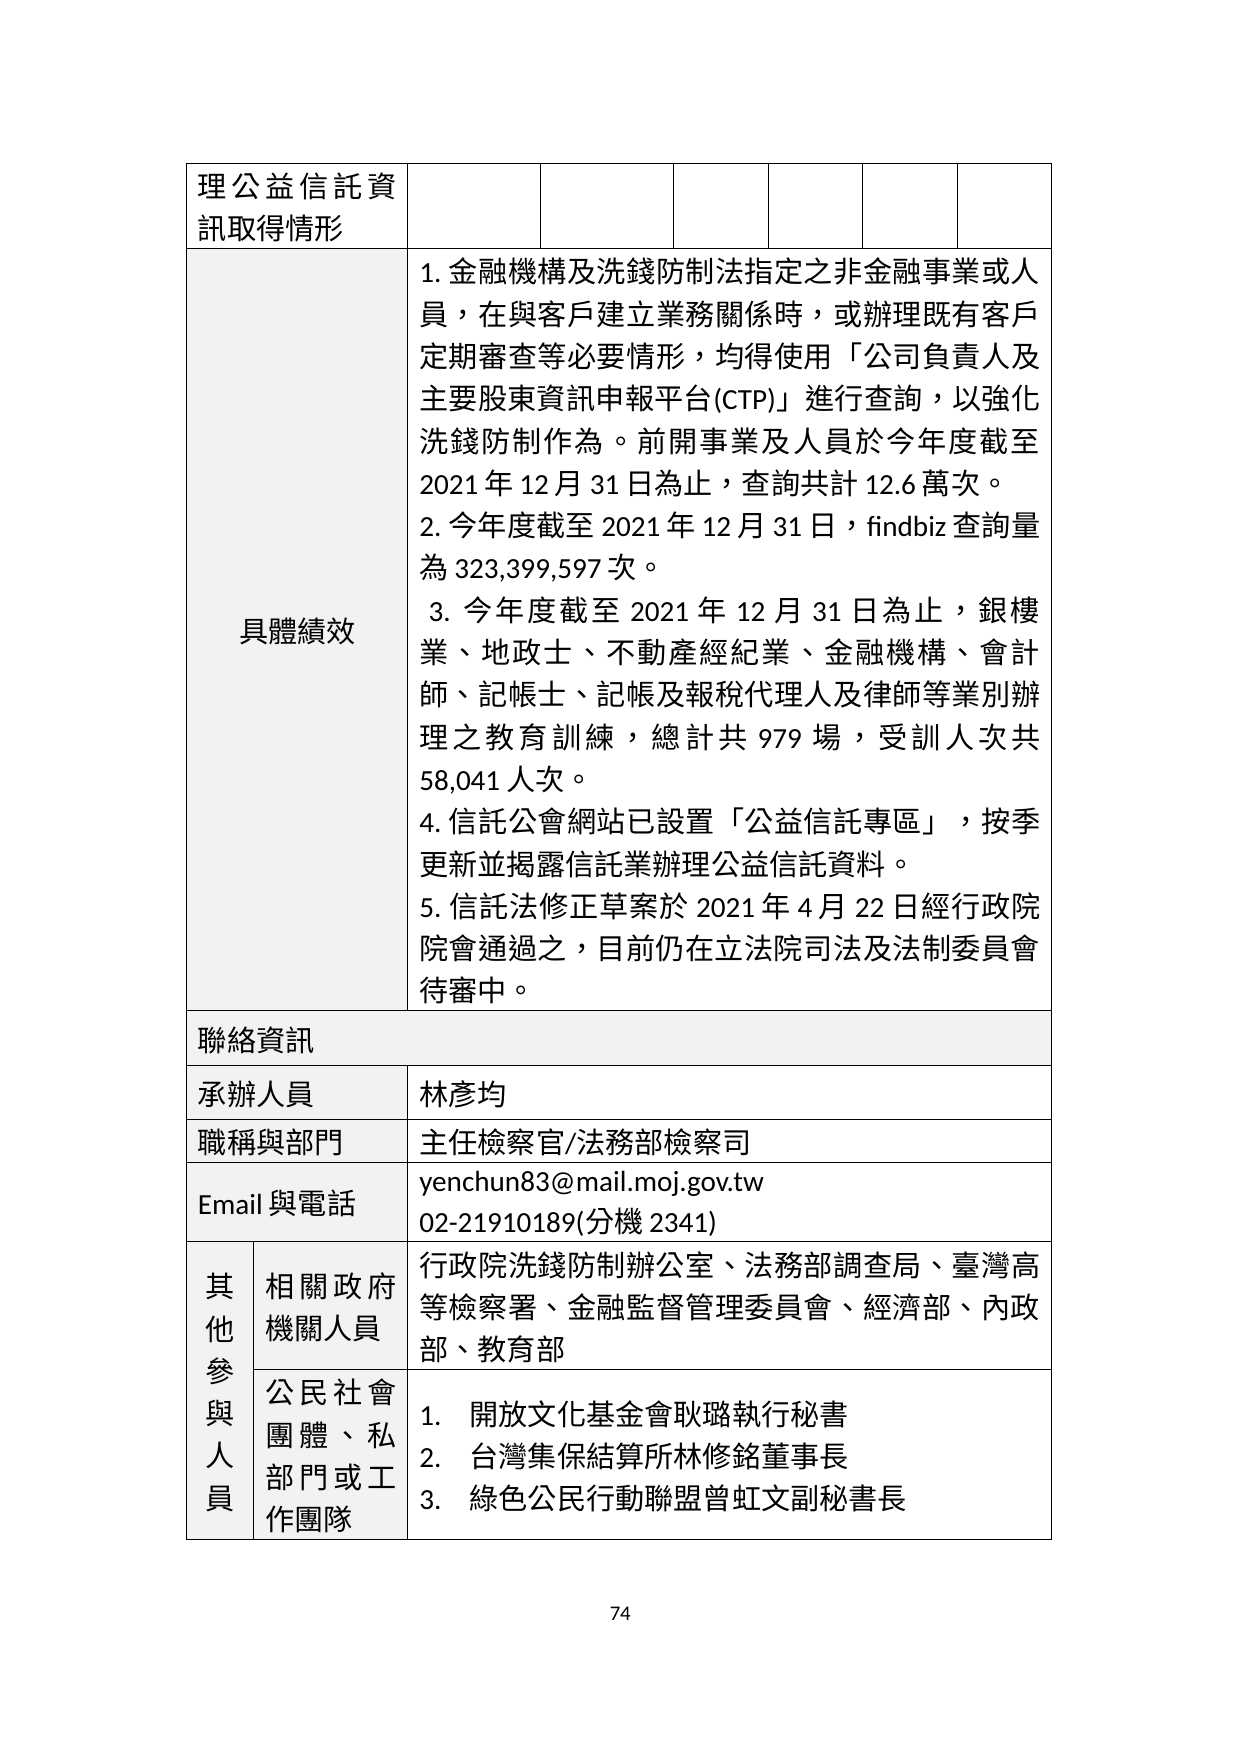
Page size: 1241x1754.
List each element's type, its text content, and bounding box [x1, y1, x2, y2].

table_cell 林彥均 [408, 1066, 1051, 1119]
table_cell Email與電話 [187, 1163, 407, 1241]
table_cell [674, 164, 768, 248]
table_cell yenchun83@mail.moj.gov.tw 02-21910189(分機2341) [408, 1163, 1051, 1241]
table_cell [958, 164, 1051, 248]
table_cell 職稱與部門 [187, 1120, 407, 1162]
table_cell [541, 164, 673, 248]
table_cell [863, 164, 957, 248]
table_cell [408, 164, 540, 248]
table_cell 承辦人員 [187, 1066, 407, 1119]
table_cell 行政院洗錢防制辦公室、法務部調查局、臺灣高等檢察署、金融監督管理委員會、經濟部、內政部、教育部 [408, 1242, 1051, 1369]
table_cell 開放文化基金會耿璐執行秘書 台灣集保結算所林修銘董事長 綠色公民行動聯盟曾虹文副秘書長 [408, 1370, 1051, 1539]
table_cell 公民社會團體、私部門或工作團隊 [254, 1370, 407, 1539]
table_cell 理公益信託資訊取得情形 [187, 164, 407, 248]
table_cell 1. 金融機構及洗錢防制法指定之非金融事業或人員，在與客戶建立業務關係時，或辦理既有客戶定期審查等必要情形，均得使用「公司負責人及主要股東資訊申報平台(CTP)」進行查詢，以強化洗錢防制作為。前開事業及人員於今年度截至2021年12月31日為止，查詢共計12.6萬次。 2. 今年度截至2021年12月31日，findbiz查詢量為323,399,597次。 3. 今年度截至2021年12月31日為止，銀樓業、地政士、不動產經紀業、金融機構、會計師、記帳士、記帳及報稅代理人及律師等業別辦理之教育訓練，總計共979場，受訓人次共58,041人次。 4. 信託公會網站已設置「公益信託專區」，按季更新並揭露信託業辦理公益信託資料。 5. 信託法修正草案於2021年4月22日經行政院院會通過之，目前仍在立法院司法及法制委員會待審中。 [408, 249, 1051, 1010]
table_cell 其他參與人員 [187, 1242, 253, 1539]
table_cell 具體績效 [187, 249, 407, 1010]
table_cell 相關政府機關人員 [254, 1242, 407, 1369]
table_cell 主任檢察官/法務部檢察司 [408, 1120, 1051, 1162]
table_cell [769, 164, 862, 248]
table_cell 聯絡資訊 [187, 1011, 1051, 1065]
